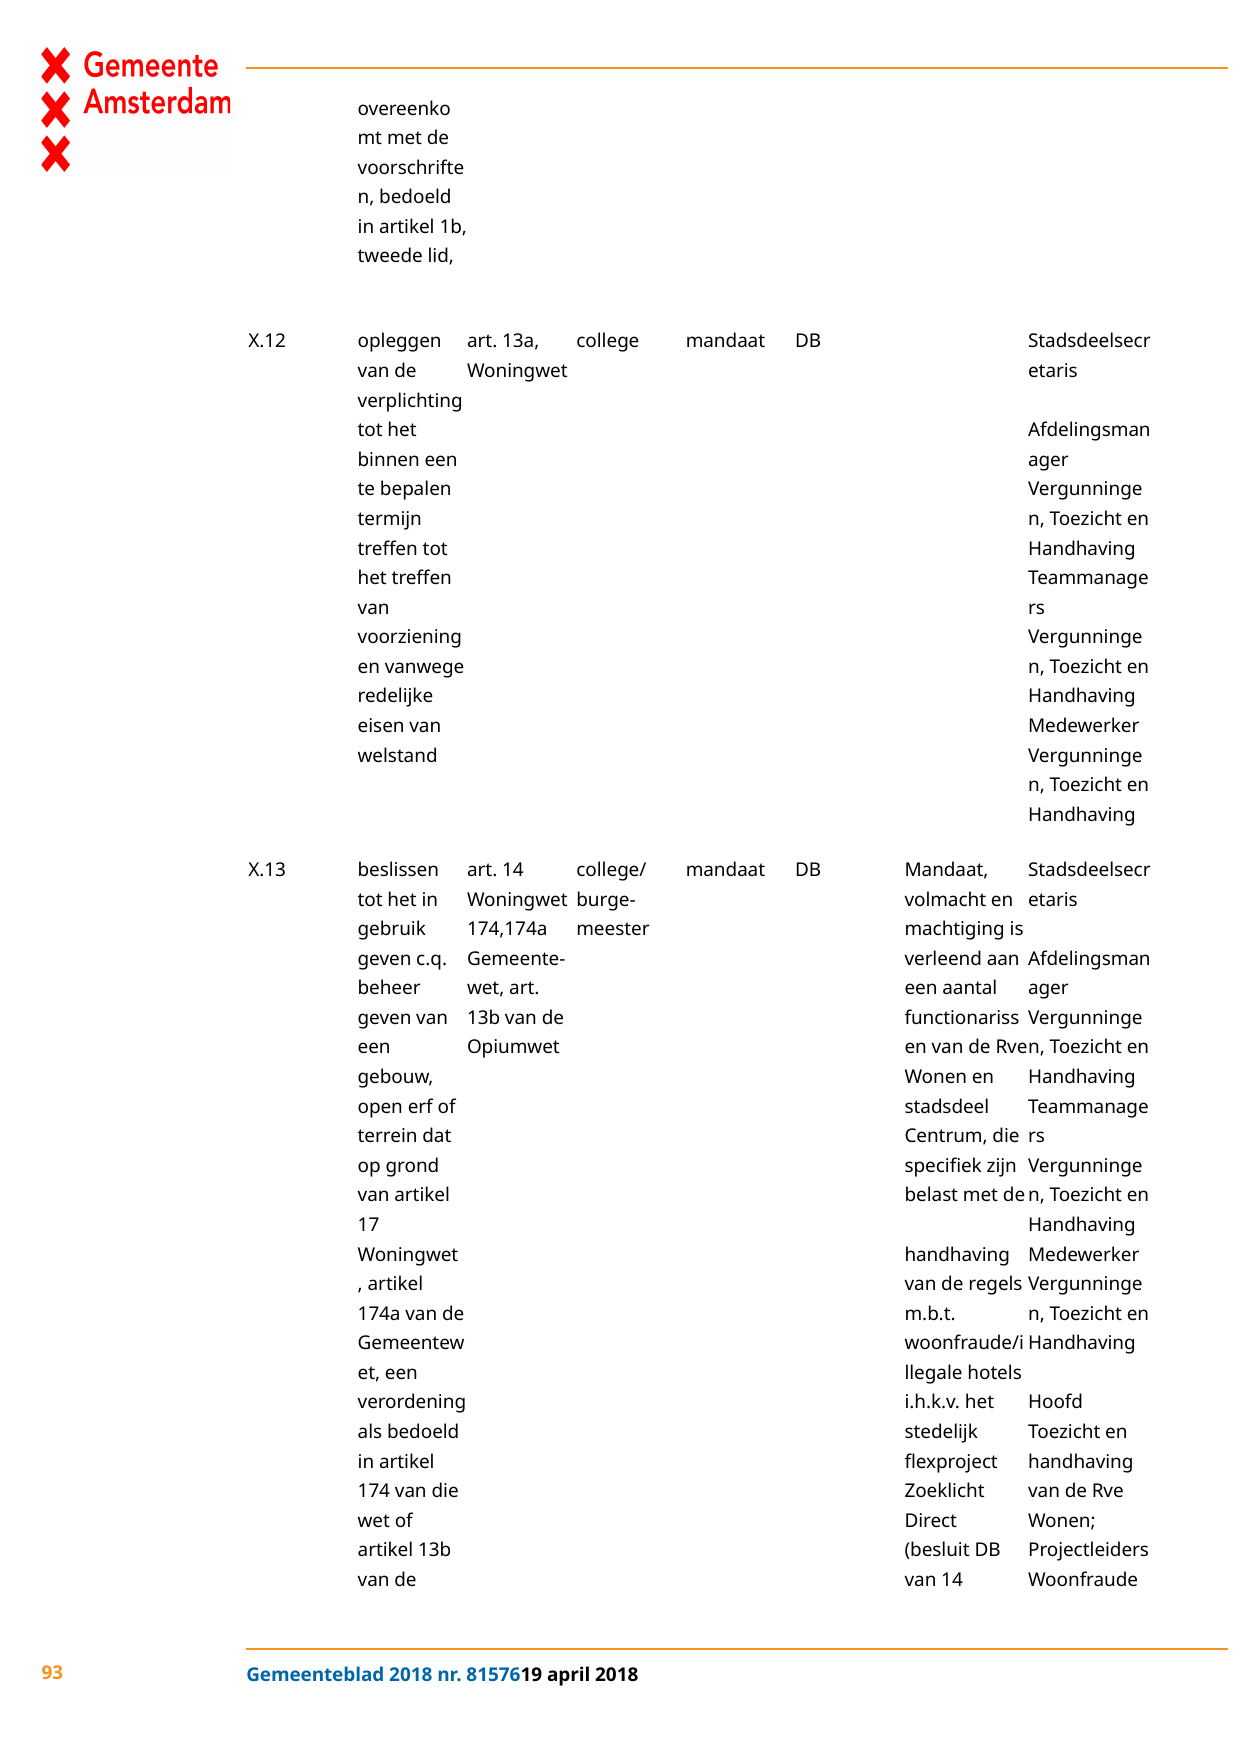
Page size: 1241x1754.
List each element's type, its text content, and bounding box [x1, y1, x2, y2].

picture [41, 47, 231, 172]
table_cell beslissen tot het in gebruik geven c.q. beheer geven van een gebouw, open erf of terrein dat op grond van artikel 17 Woningwet , artikel 174a van de Gemeentewet, een verordening als bedoeld in artikel 174 van die wet of artikel 13b van de [358, 827, 467, 1592]
table_cell opleggen van de verplichting tot het binnen een te bepalen termijn treffen tot het treffen van voorzieningen vanwege redelijke eisen van welstand [358, 298, 467, 827]
table_cell [1028, 95, 1152, 298]
table_cell college/ burge-meester [576, 827, 686, 1592]
table_cell Stadsdeelsecretaris Afdelingsmanager Vergunningen, Toezicht en Handhaving Teammanagers Vergunningen, Toezicht en Handhaving Medewerker Vergunningen, Toezicht en Handhaving Hoofd Toezicht en handhaving van de Rve Wonen; Projectleiders Woonfraude [1028, 827, 1152, 1592]
table_cell [795, 95, 904, 298]
table_cell DB [795, 298, 904, 827]
table_cell [248, 95, 357, 298]
table_cell X.12 [248, 298, 357, 827]
table_cell DB [795, 827, 904, 1592]
table_cell art. 14 Woningwet 174,174a Gemeente-wet, art. 13b van de Opiumwet [467, 827, 576, 1592]
table_cell [467, 95, 576, 298]
table_cell [904, 298, 1028, 827]
table_cell [686, 95, 795, 298]
table_cell X.13 [248, 827, 357, 1592]
table_cell overeenkomt met de voorschriften, bedoeld in artikel 1b, tweede lid, [358, 95, 467, 298]
table_cell mandaat [686, 298, 795, 827]
table_cell mandaat [686, 827, 795, 1592]
table_cell [904, 95, 1028, 298]
table_cell art. 13a, Woningwet [467, 298, 576, 827]
table_cell Stadsdeelsecretaris Afdelingsmanager Vergunningen, Toezicht en Handhaving Teammanagers Vergunningen, Toezicht en Handhaving Medewerker Vergunningen, Toezicht en Handhaving [1028, 298, 1152, 827]
table_cell [576, 95, 686, 298]
table_cell Mandaat, volmacht en machtiging is verleend aan een aantal functionarissen van de Rve Wonen en stadsdeel Centrum, die specifiek zijn belast met de handhaving van de regels m.b.t. woonfraude/illegale hotels i.h.k.v. het stedelijk flexproject Zoeklicht Direct (besluit DB van 14 [904, 827, 1028, 1592]
table_cell college [576, 298, 686, 827]
